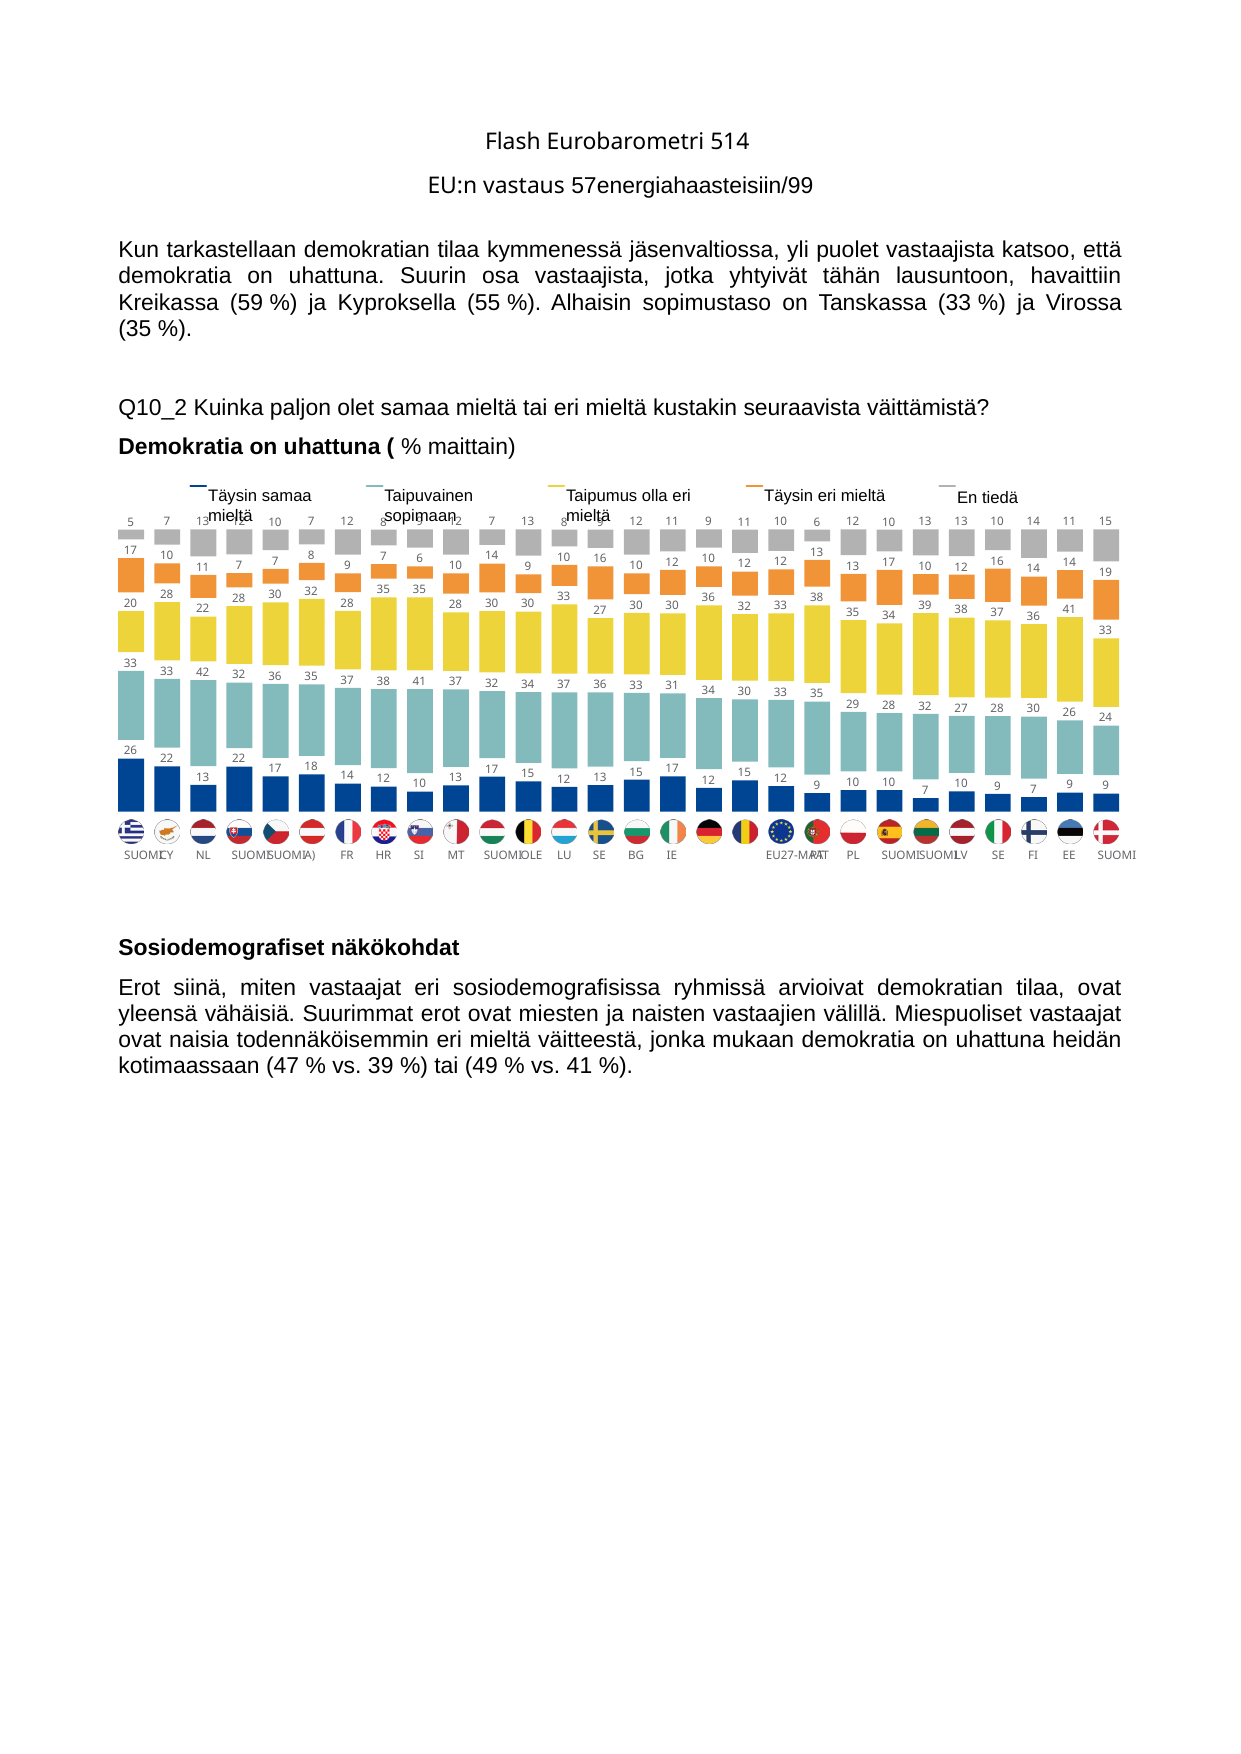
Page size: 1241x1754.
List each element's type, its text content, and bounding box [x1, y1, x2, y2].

picture [335, 819, 361, 844]
text Kun tarkastellaan demokratian tilaa kymmenessä jäsenvaltiossa, yli puolet vastaajista katsoo, että demokratia on uhattuna. Suurin osa vastaajista, jotka yhtyivät tähän lausuntoon, havaittiin Kreikassa (59 %) ja Kyproksella (55 %). Alhaisin sopimustaso on Tanskassa (33 %) ja Virossa (35 %). [118, 236, 1122, 341]
picture [1057, 819, 1083, 844]
picture [877, 819, 902, 844]
picture [696, 819, 722, 844]
picture [226, 819, 252, 844]
picture [1021, 819, 1047, 844]
picture [551, 819, 577, 844]
picture [985, 819, 1011, 844]
picture [371, 819, 397, 844]
picture [913, 819, 939, 844]
picture [768, 819, 794, 844]
text Demokratia on uhattuna ( % maittain) [118, 433, 1122, 459]
picture [1093, 819, 1119, 844]
picture [407, 819, 433, 844]
picture [118, 819, 144, 844]
picture [515, 819, 541, 844]
picture [479, 819, 505, 844]
picture [263, 819, 289, 844]
picture [624, 819, 650, 844]
picture [588, 819, 614, 844]
picture [949, 819, 975, 844]
text Q10_2 Kuinka paljon olet samaa mieltä tai eri mieltä kustakin seuraavista väittämistä? [118, 393, 1122, 420]
picture [840, 819, 866, 844]
picture [299, 819, 325, 844]
picture [154, 819, 180, 844]
picture [804, 819, 830, 844]
picture [190, 819, 216, 844]
picture [732, 819, 758, 844]
picture [660, 819, 686, 844]
picture [443, 819, 469, 844]
text Erot siinä, miten vastaajat eri sosiodemografisissa ryhmissä arvioivat demokratian tilaa, ovat yleensä vähäisiä. Suurimmat erot ovat miesten ja naisten vastaajien välillä. Miespuoliset vastaajat ovat naisia todennäköisemmin eri mieltä väitteestä, jonka mukaan demokratia on uhattuna heidän kotimaassaan (47 % vs. 39 %) tai (49 % vs. 41 %). [118, 973, 1122, 1079]
text Sosiodemografiset näkökohdat [118, 934, 1122, 961]
